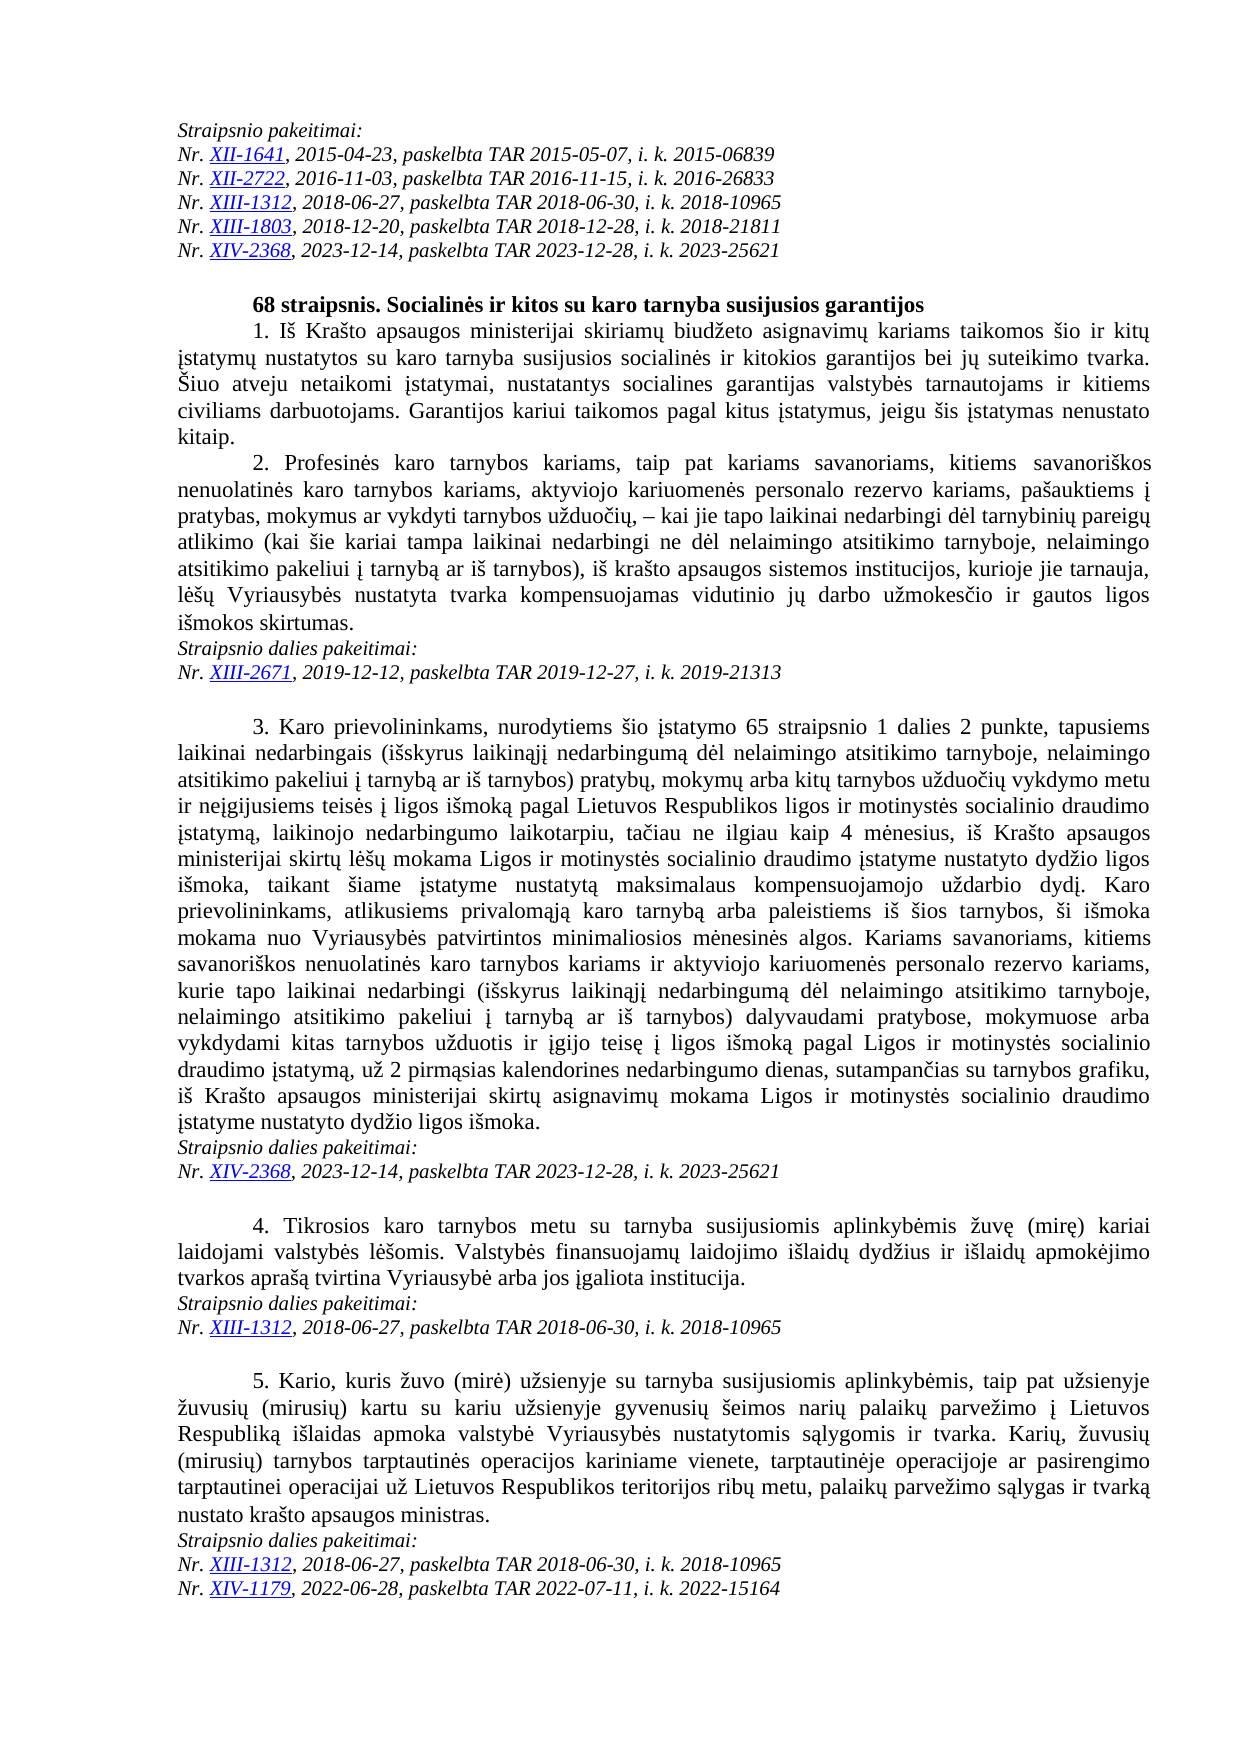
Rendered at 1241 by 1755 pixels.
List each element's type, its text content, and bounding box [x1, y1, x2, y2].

text Nr. XII-1641, 2015-04-23, paskelbta TAR 2015-05-07, i. k. 2015-06839 [177, 142, 1152, 166]
text 68 straipsnis. Socialinės ir kitos su karo tarnyba susijusios garantijos [177, 291, 1152, 318]
text Straipsnio dalies pakeitimai: [177, 636, 1152, 660]
text 2. Profesinės karo tarnybos kariams, taip pat kariams savanoriams, kitiems savanoriškos nenuolatinės karo tarnybos kariams, aktyviojo kariuomenės personalo rezervo kariams, pašauktiems į pratybas, mokymus ar vykdyti tarnybos užduočių, – kai jie tapo laikinai nedarbingi dėl tarnybinių pareigų atlikimo (kai šie kariai tampa laikinai nedarbingi ne dėl nelaimingo atsitikimo tarnyboje, nelaimingo atsitikimo pakeliui į tarnybą ar iš tarnybos), iš krašto apsaugos sistemos institucijos, kurioje jie tarnauja, lėšų Vyriausybės nustatyta tvarka kompensuojamas vidutinio jų darbo užmokesčio ir gautos ligos išmokos skirtumas. [177, 449, 1152, 636]
text Nr. XIV-1179, 2022-06-28, paskelbta TAR 2022-07-11, i. k. 2022-15164 [177, 1576, 1152, 1600]
text 1. Iš Krašto apsaugos ministerijai skiriamų biudžeto asignavimų kariams taikomos šio ir kitų įstatymų nustatytos su karo tarnyba susijusios socialinės ir kitokios garantijos bei jų suteikimo tvarka. Šiuo atveju netaikomi įstatymai, nustatantys socialines garantijas valstybės tarnautojams ir kitiems civiliams darbuotojams. Garantijos kariui taikomos pagal kitus įstatymus, jeigu šis įstatymas nenustato kitaip. [177, 318, 1152, 449]
text Straipsnio pakeitimai: [177, 118, 1152, 142]
text Straipsnio dalies pakeitimai: [177, 1135, 1152, 1159]
text Nr. XIII-1803, 2018-12-20, paskelbta TAR 2018-12-28, i. k. 2018-21811 [177, 214, 1152, 238]
text Nr. XIII-1312, 2018-06-27, paskelbta TAR 2018-06-30, i. k. 2018-10965 [177, 1552, 1152, 1576]
text Nr. XIV-2368, 2023-12-14, paskelbta TAR 2023-12-28, i. k. 2023-25621 [177, 238, 1152, 262]
text Straipsnio dalies pakeitimai: [177, 1528, 1152, 1552]
text Nr. XIII-2671, 2019-12-12, paskelbta TAR 2019-12-27, i. k. 2019-21313 [177, 660, 1152, 684]
text Nr. XII-2722, 2016-11-03, paskelbta TAR 2016-11-15, i. k. 2016-26833 [177, 166, 1152, 190]
text 3. Karo prievolininkams, nurodytiems šio įstatymo 65 straipsnio 1 dalies 2 punkte, tapusiems laikinai nedarbingais (išskyrus laikinąjį nedarbingumą dėl nelaimingo atsitikimo tarnyboje, nelaimingo atsitikimo pakeliui į tarnybą ar iš tarnybos) pratybų, mokymų arba kitų tarnybos užduočių vykdymo metu ir neįgijusiems teisės į ligos išmoką pagal Lietuvos Respublikos ligos ir motinystės socialinio draudimo įstatymą, laikinojo nedarbingumo laikotarpiu, tačiau ne ilgiau kaip 4 mėnesius, iš Krašto apsaugos ministerijai skirtų lėšų mokama Ligos ir motinystės socialinio draudimo įstatyme nustatyto dydžio ligos išmoka, taikant šiame įstatyme nustatytą maksimalaus kompensuojamojo uždarbio dydį. Karo prievolininkams, atlikusiems privalomąją karo tarnybą arba paleistiems iš šios tarnybos, ši išmoka mokama nuo Vyriausybės patvirtintos minimaliosios mėnesinės algos. Kariams savanoriams, kitiems savanoriškos nenuolatinės karo tarnybos kariams ir aktyviojo kariuomenės personalo rezervo kariams, kurie tapo laikinai nedarbingi (išskyrus laikinąjį nedarbingumą dėl nelaimingo atsitikimo tarnyboje, nelaimingo atsitikimo pakeliui į tarnybą ar iš tarnybos) dalyvaudami pratybose, mokymuose arba vykdydami kitas tarnybos užduotis ir įgijo teisę į ligos išmoką pagal Ligos ir motinystės socialinio draudimo įstatymą, už 2 pirmąsias kalendorines nedarbingumo dienas, sutampančias su tarnybos grafiku, iš Krašto apsaugos ministerijai skirtų asignavimų mokama Ligos ir motinystės socialinio draudimo įstatyme nustatyto dydžio ligos išmoka. [177, 713, 1152, 1135]
text Straipsnio dalies pakeitimai: [177, 1291, 1152, 1315]
text 5. Kario, kuris žuvo (mirė) užsienyje su tarnyba susijusiomis aplinkybėmis, taip pat užsienyje žuvusių (mirusių) kartu su kariu užsienyje gyvenusių šeimos narių palaikų parvežimo į Lietuvos Respubliką išlaidas apmoka valstybė Vyriausybės nustatytomis sąlygomis ir tvarka. Karių, žuvusių (mirusių) tarnybos tarptautinės operacijos kariniame vienete, tarptautinėje operacijoje ar pasirengimo tarptautinei operacijai už Lietuvos Respublikos teritorijos ribų metu, palaikų parvežimo sąlygas ir tvarką nustato krašto apsaugos ministras. [177, 1368, 1152, 1528]
text Nr. XIV-2368, 2023-12-14, paskelbta TAR 2023-12-28, i. k. 2023-25621 [177, 1159, 1152, 1183]
text Nr. XIII-1312, 2018-06-27, paskelbta TAR 2018-06-30, i. k. 2018-10965 [177, 1315, 1152, 1339]
text 4. Tikrosios karo tarnybos metu su tarnyba susijusiomis aplinkybėmis žuvę (mirę) kariai laidojami valstybės lėšomis. Valstybės finansuojamų laidojimo išlaidų dydžius ir išlaidų apmokėjimo tvarkos aprašą tvirtina Vyriausybė arba jos įgaliota institucija. [177, 1212, 1152, 1291]
text Nr. XIII-1312, 2018-06-27, paskelbta TAR 2018-06-30, i. k. 2018-10965 [177, 190, 1152, 214]
